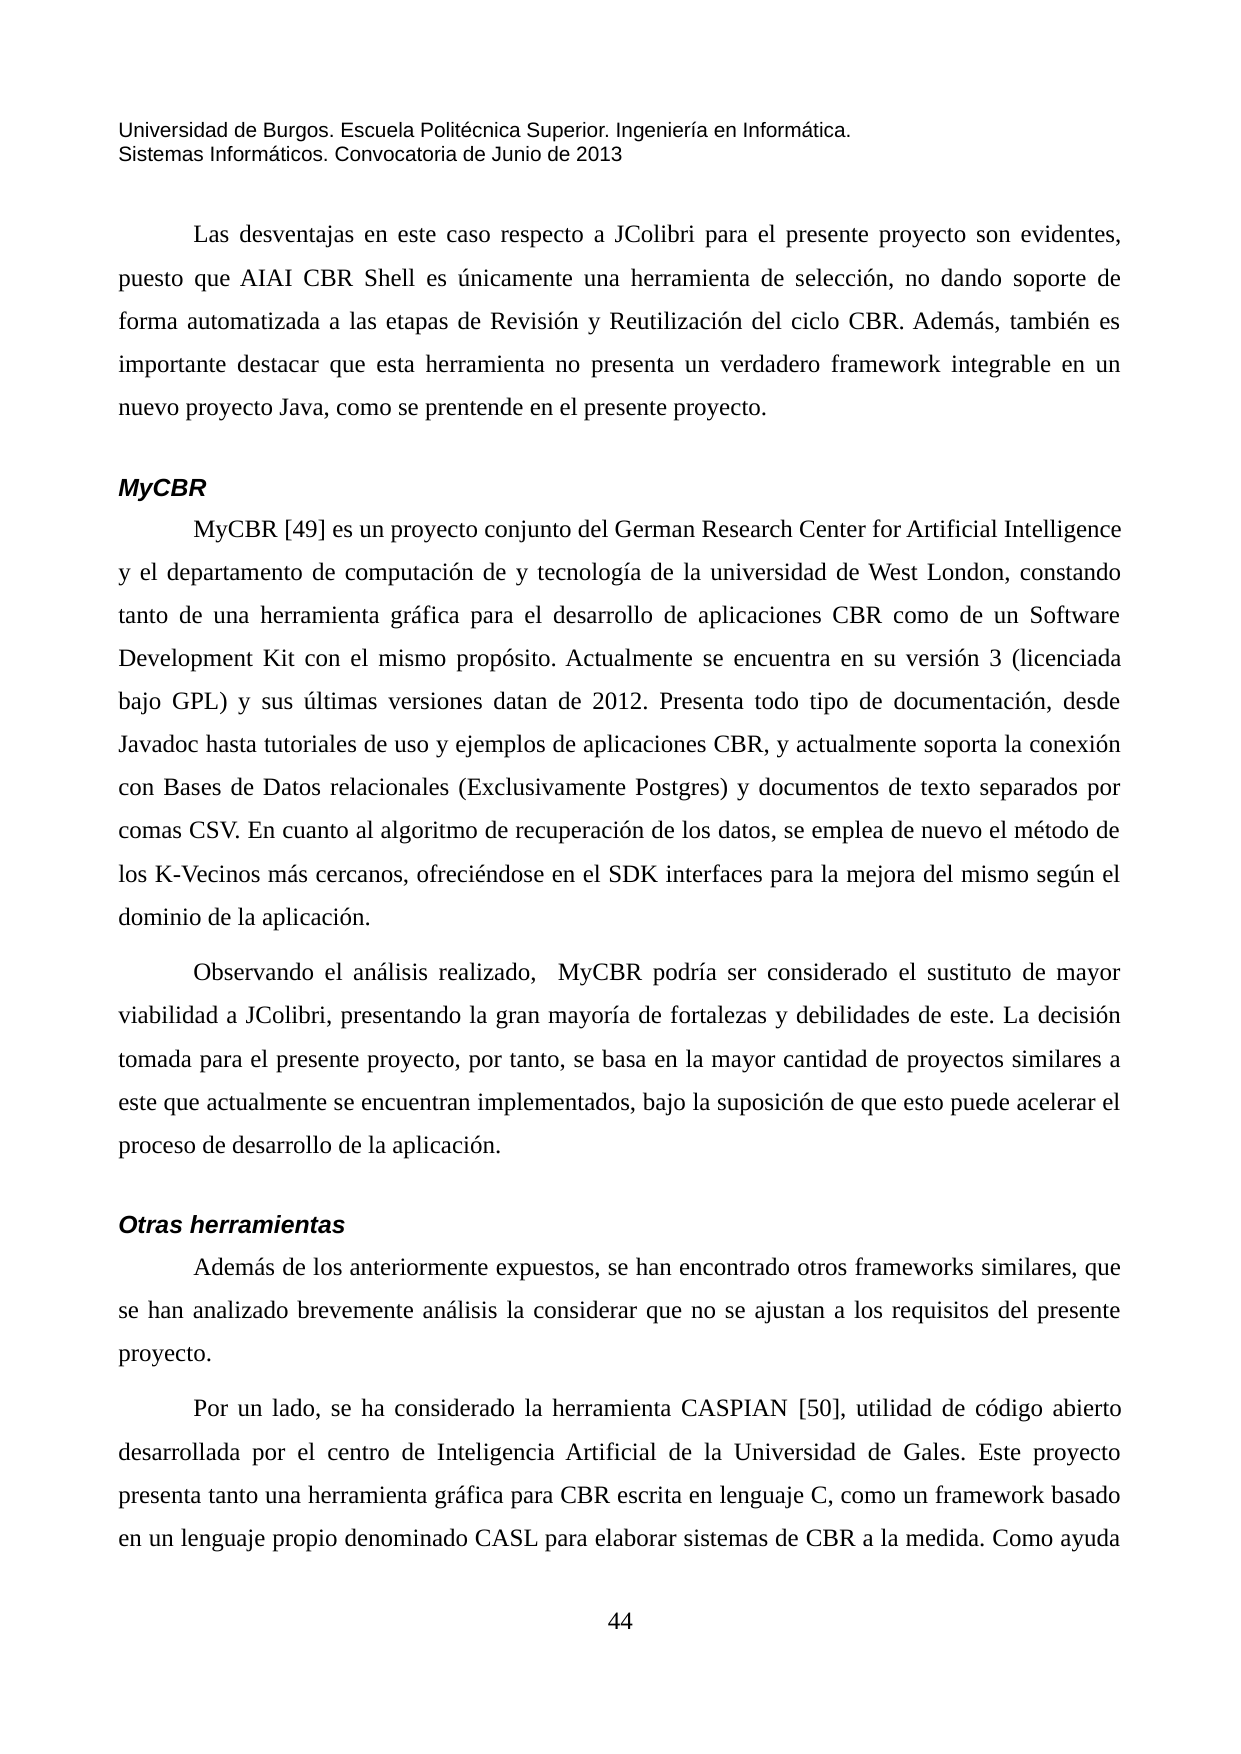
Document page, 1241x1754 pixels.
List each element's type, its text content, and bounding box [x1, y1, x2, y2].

text Por un lado, se ha considerado la herramienta CASPIAN [50], utilidad de código abierto desarrollada por el centro de Inteligencia Artificial de la Universidad de Gales. Este proyecto presenta tanto una herramienta gráfica para CBR escrita en lenguaje C, como un framework basado en un lenguaje propio denominado CASL para elaborar sistemas de CBR a la medida. Como ayuda [118, 1393, 1122, 1552]
text Observando el análisis realizado, MyCBR podría ser considerado el sustituto de mayor viabilidad a JColibri, presentando la gran mayoría de fortalezas y debilidades de este. La decisión tomada para el presente proyecto, por tanto, se basa en la mayor cantidad de proyectos similares a este que actualmente se encuentran implementados, bajo la suposición de que esto puede acelerar el proceso de desarrollo de la aplicación. [118, 957, 1122, 1159]
text Las desventajas en este caso respecto a JColibri para el presente proyecto son evidentes, puesto que AIAI CBR Shell es únicamente una herramienta de selección, no dando soporte de forma automatizada a las etapas de Revisión y Reutilización del ciclo CBR. Además, también es importante destacar que esta herramienta no presenta un verdadero framework integrable en un nuevo proyecto Java, como se prentende en el presente proyecto. [118, 219, 1122, 421]
subtitle Otras herramientas [118, 1211, 1122, 1239]
text MyCBR [49] es un proyecto conjunto del German Research Center for Artificial Intelligence y el departamento de computación de y tecnología de la universidad de West London, constando tanto de una herramienta gráfica para el desarrollo de aplicaciones CBR como de un Software Development Kit con el mismo propósito. Actualmente se encuentra en su versión 3 (licenciada bajo GPL) y sus últimas versiones datan de 2012. Presenta todo tipo de documentación, desde Javadoc hasta tutoriales de uso y ejemplos de aplicaciones CBR, y actualmente soporta la conexión con Bases de Datos relacionales (Exclusivamente Postgres) y documentos de texto separados por comas CSV. En cuanto al algoritmo de recuperación de los datos, se emplea de nuevo el método de los K-Vecinos más cercanos, ofreciéndose en el SDK interfaces para la mejora del mismo según el dominio de la aplicación. [118, 514, 1122, 931]
subtitle MyCBR [118, 473, 1122, 501]
text Además de los anteriormente expuestos, se han encontrado otros frameworks similares, que se han analizado brevemente análisis la considerar que no se ajustan a los requisitos del presente proyecto. [118, 1252, 1122, 1367]
